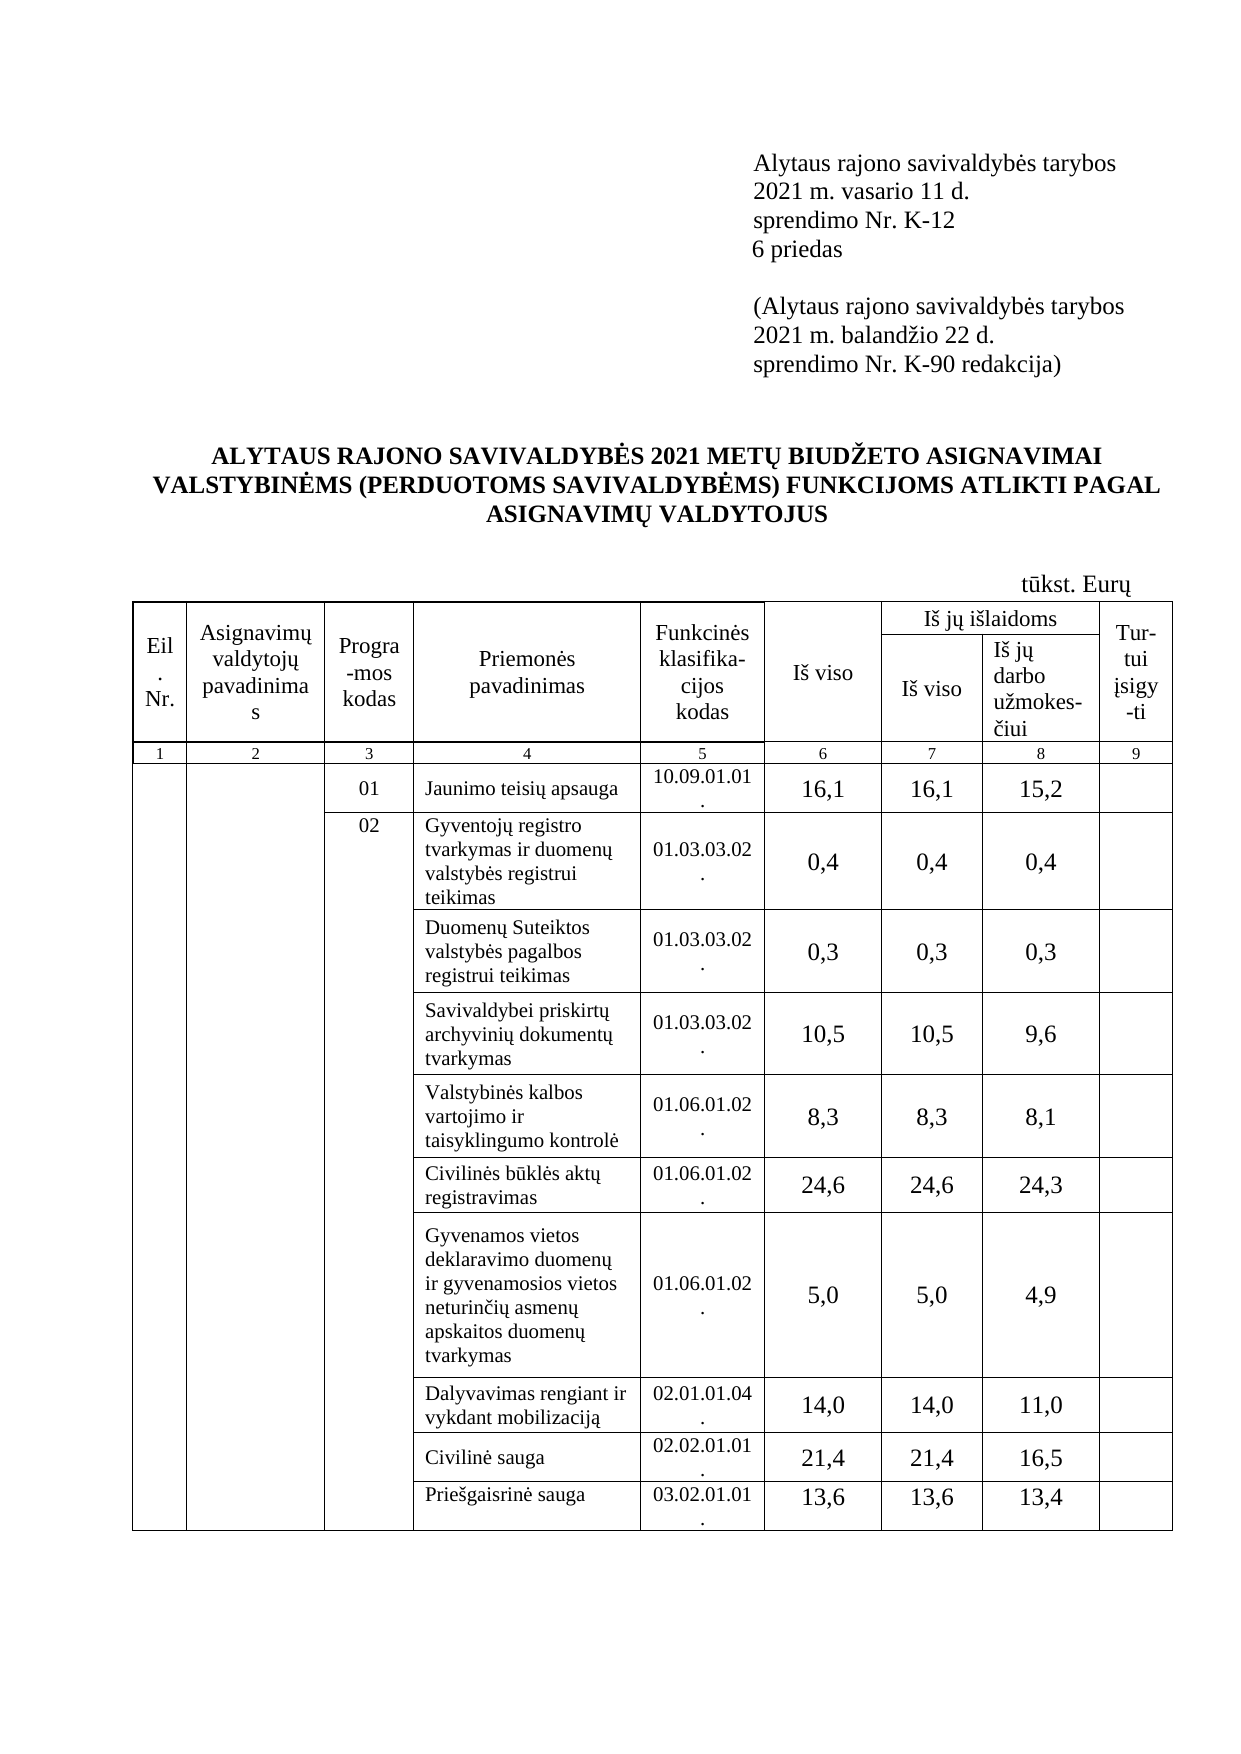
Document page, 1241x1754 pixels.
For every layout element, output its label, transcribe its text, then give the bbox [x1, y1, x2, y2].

table_cell 16,1 [882, 764, 982, 812]
table_cell tūkst. Eurų [971, 566, 1181, 601]
table_cell Iš viso [882, 635, 982, 741]
table_cell 21,4 [765, 1433, 881, 1481]
table_cell [767, 566, 875, 601]
table_cell [1173, 1377, 1181, 1432]
table_cell [220, 566, 345, 601]
table_cell Valstybinės kalbos vartojimo ir taisyklingumo kontrolė [414, 1075, 640, 1157]
table_cell Duomenų Suteiktos valstybės pagalbos registrui teikimas [414, 910, 640, 992]
table_cell 5 [641, 743, 764, 763]
table_cell Progra-mos kodas [325, 603, 413, 741]
table_cell 2 [187, 743, 324, 763]
table_cell [1173, 909, 1181, 992]
table_cell Asignavimų valdytojų pavadinimas [187, 603, 324, 741]
table_cell [1173, 634, 1181, 741]
table_cell Jaunimo teisių apsauga [414, 764, 640, 812]
table_cell [1100, 1482, 1172, 1530]
table_cell 15,2 [983, 764, 1099, 812]
table_cell 14,0 [765, 1378, 881, 1432]
table_cell [1173, 1157, 1181, 1212]
table_cell [133, 534, 220, 566]
table_cell [1100, 1213, 1172, 1377]
table_cell 9,6 [983, 993, 1099, 1074]
table_cell 8,3 [765, 1075, 881, 1157]
table_cell Iš jų išlaidoms [882, 602, 1099, 633]
table_cell Iš jų darbo užmokes-čiui [983, 635, 1099, 741]
text 2021 m. vasario 11 d. [133, 176, 1181, 205]
text Alytaus rajono savivaldybės tarybos [133, 148, 1181, 176]
table_cell 01.03.03.02. [641, 813, 764, 909]
table_cell [345, 534, 434, 566]
table_cell 01.03.03.02. [641, 993, 764, 1074]
table_cell [1173, 1074, 1181, 1157]
table_cell [1173, 1432, 1181, 1481]
table_cell [1173, 741, 1181, 763]
table_cell 0,3 [765, 910, 881, 992]
table_cell [647, 566, 767, 601]
table_cell 10,5 [882, 993, 982, 1074]
table_cell 13,6 [765, 1482, 881, 1530]
table_cell 0,3 [882, 910, 982, 992]
table_cell [133, 566, 220, 601]
table_cell [875, 566, 971, 601]
table_cell [1099, 534, 1181, 566]
text 6 priedas [752, 234, 1181, 263]
table_cell [220, 534, 345, 566]
table_cell 02.02.01.01. [641, 1433, 764, 1481]
table_cell Gyventojų registro tvarkymas ir duomenų valstybės registrui teikimas [414, 813, 640, 909]
table_cell 01.06.01.02. [641, 1213, 764, 1377]
table_cell 01.06.01.02. [641, 1158, 764, 1212]
table_cell 4,9 [983, 1213, 1099, 1377]
table_cell [1100, 910, 1172, 992]
table_cell [133, 764, 186, 1530]
table_cell 24,6 [765, 1158, 881, 1212]
table_cell 01.06.01.02. [641, 1075, 764, 1157]
table_cell 1 [134, 743, 186, 763]
table_cell 8,3 [882, 1075, 982, 1157]
table_cell 11,0 [983, 1378, 1099, 1432]
table_cell 02.01.01.04. [641, 1378, 764, 1432]
table_cell [875, 534, 971, 566]
table_cell 7 [882, 742, 982, 763]
table_cell 01.03.03.02. [641, 910, 764, 992]
table_cell 0,3 [983, 910, 1099, 992]
table_cell Priemonės pavadinimas [414, 603, 640, 741]
table_cell 21,4 [882, 1433, 982, 1481]
table_cell [1173, 1212, 1181, 1377]
table_cell 24,3 [983, 1158, 1099, 1212]
table_cell 16,5 [983, 1433, 1099, 1481]
text 2021 m. balandžio 22 d. [133, 320, 1181, 349]
table_cell [1173, 992, 1181, 1074]
table_cell 4 [414, 743, 640, 763]
table_cell Eil. Nr. [134, 603, 186, 741]
table_cell 10,5 [765, 993, 881, 1074]
table_header ALYTAUS RAJONO SAVIVALDYBĖS 2021 METŲ BIUDŽETO ASIGNAVIMAI VALSTYBINĖMS (PERDUOTOMS SAVIVALDYBĖMS) FUNKCIJOMS ATLIKTI PAGAL ASIGNAVIMŲ VALDYTOJUS [133, 435, 1181, 533]
table_cell 8 [983, 742, 1099, 763]
text sprendimo Nr. K-90 redakcija) [133, 349, 1181, 378]
table_cell 0,4 [983, 813, 1099, 909]
table_cell 6 [765, 742, 881, 763]
table_cell 0,4 [882, 813, 982, 909]
table_cell Priešgaisrinė sauga [414, 1482, 640, 1530]
table_cell 8,1 [983, 1075, 1099, 1157]
table_cell [434, 566, 647, 601]
table_cell [1100, 813, 1172, 909]
table_cell [1173, 812, 1181, 909]
table_cell [767, 534, 875, 566]
table_cell 14,0 [882, 1378, 982, 1432]
table_cell Gyvenamos vietos deklaravimo duomenų ir gyvenamosios vietos neturinčių asmenų apskaitos duomenų tvarkymas [414, 1213, 640, 1377]
table_cell Savivaldybei priskirtų archyvinių dokumentų tvarkymas [414, 993, 640, 1074]
table_cell 0,4 [765, 813, 881, 909]
table_cell [1173, 763, 1181, 812]
table_cell 3 [325, 743, 413, 763]
text sprendimo Nr. K-12 [133, 205, 1181, 234]
table_cell 5,0 [765, 1213, 881, 1377]
table_cell 02 [325, 813, 413, 1530]
table_cell [1100, 1378, 1172, 1432]
table_cell 13,4 [983, 1482, 1099, 1530]
table_cell Funkcinės klasifika-cijos kodas [641, 603, 764, 741]
table_cell Tur-tui įsigy-ti [1100, 602, 1172, 741]
table_cell 5,0 [882, 1213, 982, 1377]
table_cell 16,1 [765, 764, 881, 812]
table_cell [1173, 601, 1181, 633]
table_cell 01 [325, 764, 413, 812]
table_cell 10.09.01.01. [641, 764, 764, 812]
table_cell 9 [1100, 742, 1172, 763]
table_cell [1100, 1075, 1172, 1157]
table_cell 13,6 [882, 1482, 982, 1530]
table_cell [1173, 1481, 1181, 1530]
table_cell [1100, 993, 1172, 1074]
table_cell [345, 566, 434, 601]
table_cell [1100, 1158, 1172, 1212]
table_cell Civilinė sauga [414, 1433, 640, 1481]
table_cell [434, 534, 647, 566]
table_cell [1100, 1433, 1172, 1481]
table_cell [187, 764, 324, 1530]
table_cell Civilinės būklės aktų registravimas [414, 1158, 640, 1212]
table_cell [971, 534, 1099, 566]
table_cell 24,6 [882, 1158, 982, 1212]
table_cell 03.02.01.01. [641, 1482, 764, 1530]
table_cell [647, 534, 767, 566]
text (Alytaus rajono savivaldybės tarybos [133, 291, 1181, 320]
table_cell Iš viso [765, 602, 881, 741]
table_cell Dalyvavimas rengiant ir vykdant mobilizaciją [414, 1378, 640, 1432]
table_cell [1100, 764, 1172, 812]
